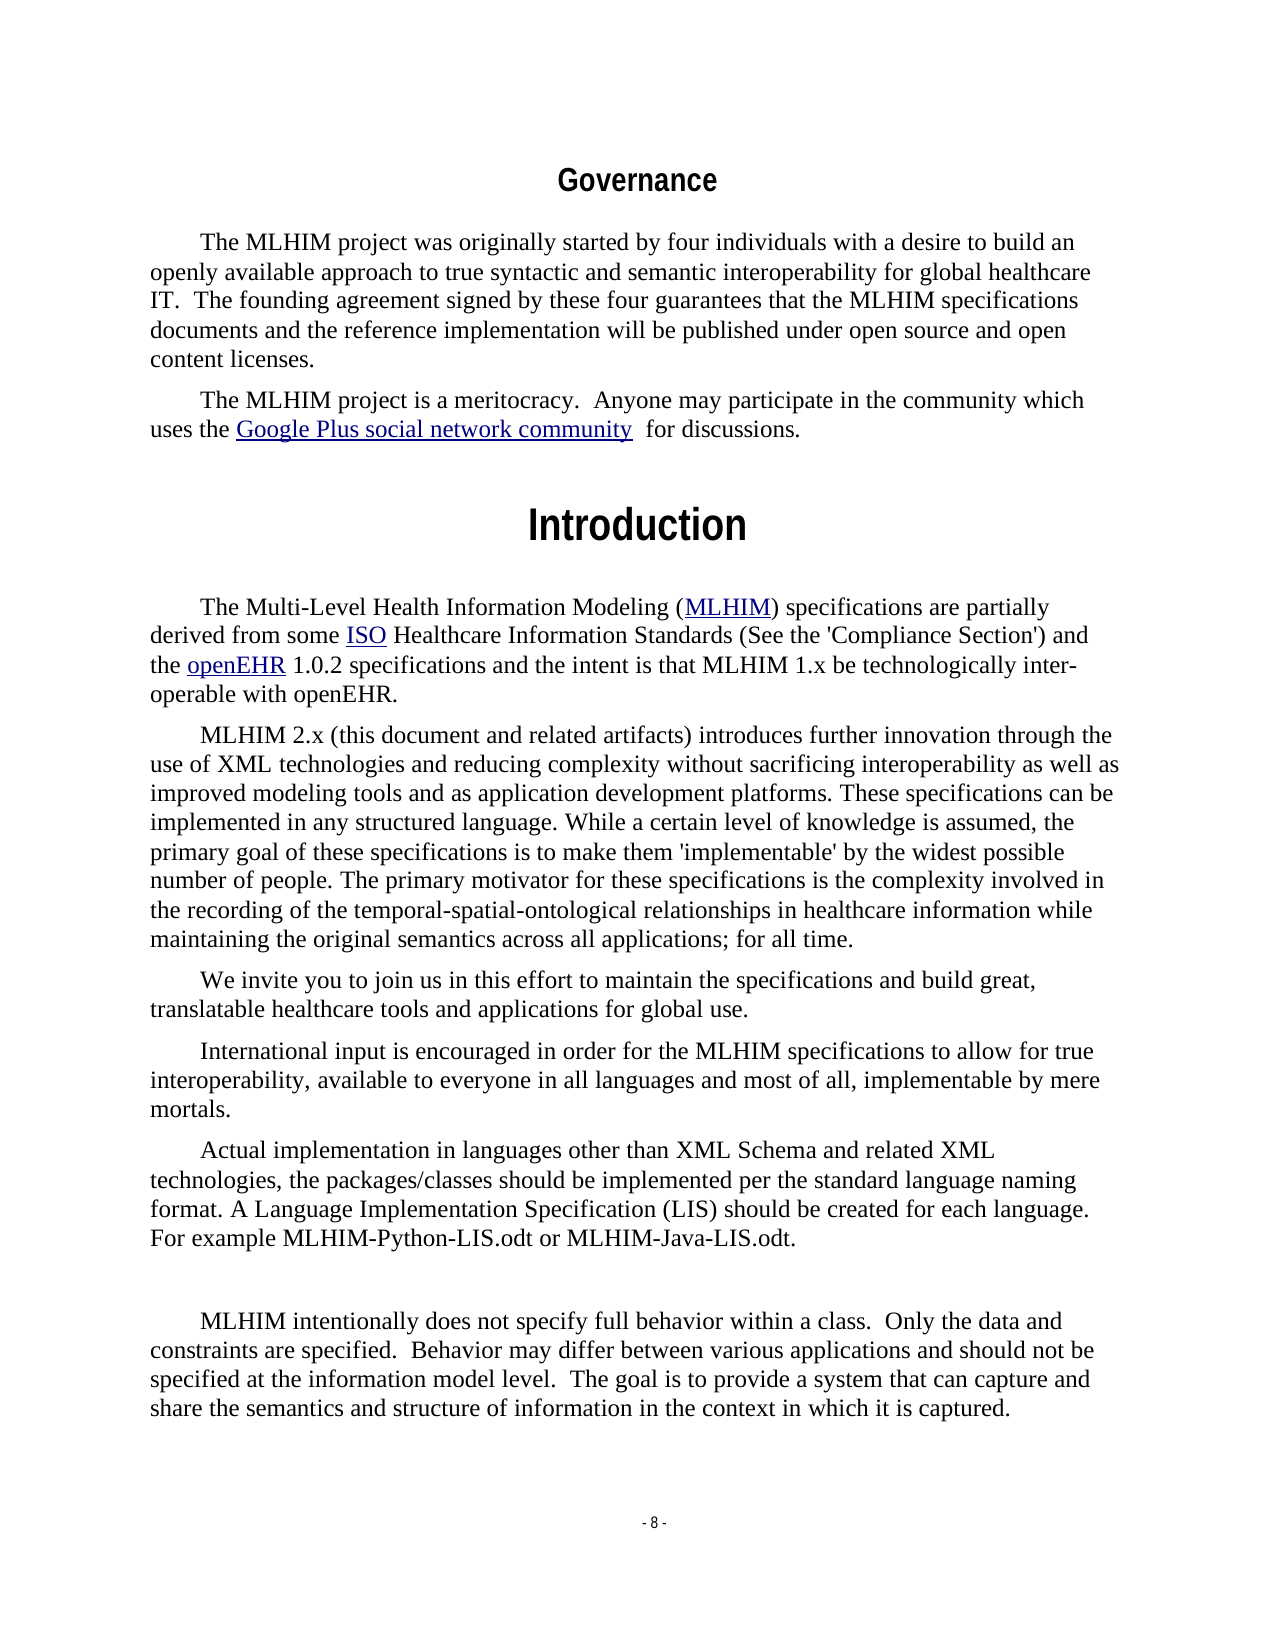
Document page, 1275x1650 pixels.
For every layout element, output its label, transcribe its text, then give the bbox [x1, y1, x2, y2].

text International input is encouraged in order for the MLHIM specifications to allow for true interoperability, available to everyone in all languages and most of all, implementable by mere mortals. [150, 1036, 1125, 1123]
text MLHIM 2.x (this document and related artifacts) introduces further innovation through the use of XML technologies and reducing complexity without sacrificing interoperability as well as improved modeling tools and as application development platforms. These specifications can be implemented in any structured language. While a certain level of knowledge is assumed, the primary goal of these specifications is to make them 'implementable' by the widest possible number of people. The primary motivator for these specifications is the complexity involved in the recording of the temporal-spatial-ontological relationships in healthcare information while maintaining the original semantics across all applications; for all time. [150, 720, 1125, 953]
text The MLHIM project was originally started by four individuals with a desire to build an openly available approach to true syntactic and semantic interoperability for global healthcare IT. The founding agreement signed by these four guarantees that the MLHIM specifications documents and the reference implementation will be published under open source and open content licenses. [150, 227, 1125, 373]
text MLHIM intentionally does not specify full behavior within a class. Only the data and constraints are specified. Behavior may differ between various applications and should not be specified at the information model level. The goal is to provide a system that can capture and share the semantics and structure of information in the context in which it is captured. [150, 1306, 1125, 1422]
text We invite you to join us in this effort to maintain the specifications and build great, translatable healthcare tools and applications for global use. [150, 965, 1125, 1023]
text The MLHIM project is a meritocracy. Anyone may participate in the community which uses the Google Plus social network community for discussions. [150, 385, 1125, 443]
text The Multi-Level Health Information Modeling (MLHIM) specifications are partially derived from some ISO Healthcare Information Standards (See the 'Compliance Section') and the openEHR 1.0.2 specifications and the intent is that MLHIM 1.x be technologically inter-operable with openEHR. [150, 591, 1125, 708]
text Actual implementation in languages other than XML Schema and related XML technologies, the packages/classes should be implemented per the standard language naming format. A Language Implementation Specification (LIS) should be created for each language. For example MLHIM-Python-LIS.odt or MLHIM-Java-LIS.odt. [150, 1135, 1125, 1252]
